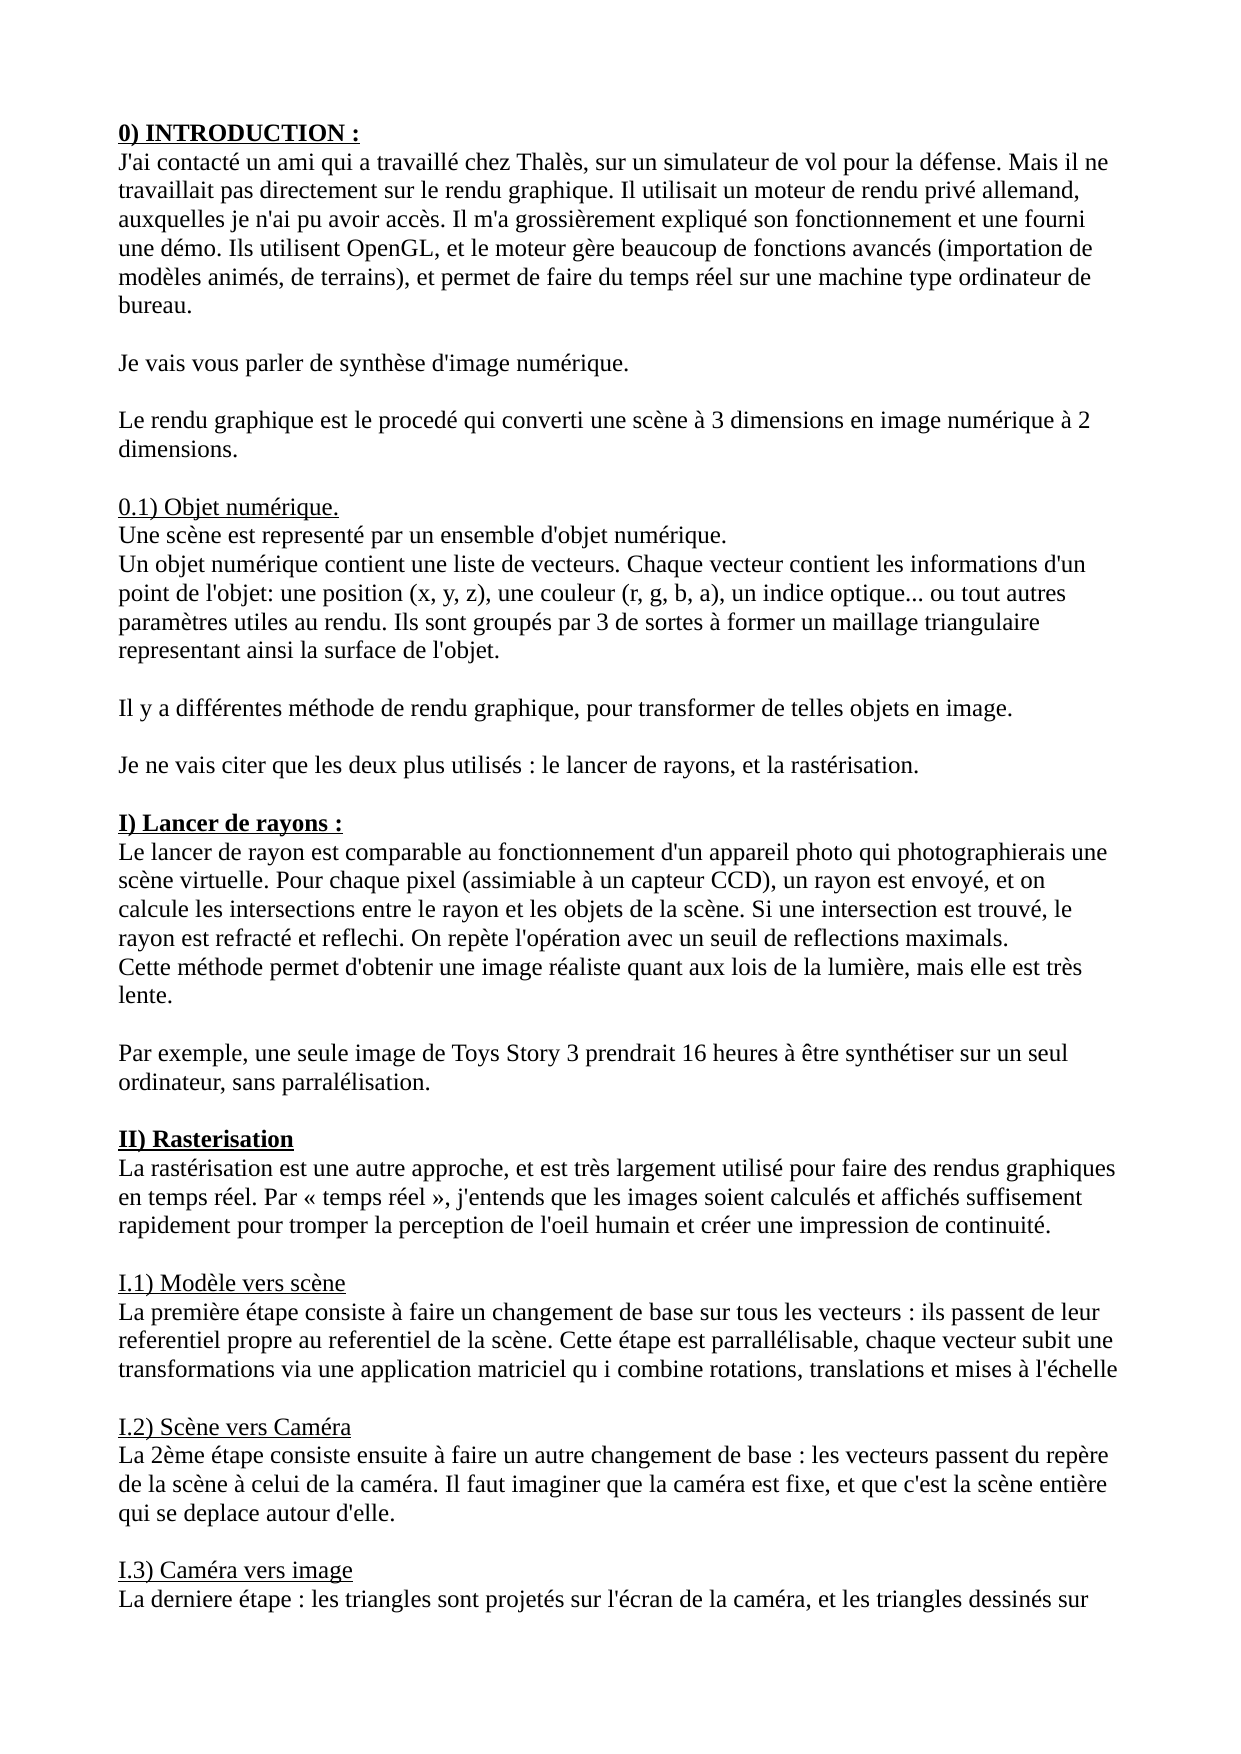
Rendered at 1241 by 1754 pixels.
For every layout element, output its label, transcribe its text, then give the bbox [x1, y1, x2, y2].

text Je ne vais citer que les deux plus utilisés : le lancer de rayons, et la rastérisation. [118, 751, 1122, 779]
text J'ai contacté un ami qui a travaillé chez Thalès, sur un simulateur de vol pour la défense. Mais il ne travaillait pas directement sur le rendu graphique. Il utilisait un moteur de rendu privé allemand, auxquelles je n'ai pu avoir accès. Il m'a grossièrement expliqué son fonctionnement et une fourni une démo. Ils utilisent OpenGL, et le moteur gère beaucoup de fonctions avancés (importation de modèles animés, de terrains), et permet de faire du temps réel sur une machine type ordinateur de bureau. [118, 147, 1122, 319]
text I) Lancer de rayons : [118, 808, 1122, 837]
text 0.1) Objet numérique. [118, 492, 1122, 521]
text I.2) Scène vers Caméra [118, 1412, 1122, 1441]
text La 2ème étape consiste ensuite à faire un autre changement de base : les vecteurs passent du repère de la scène à celui de la caméra. Il faut imaginer que la caméra est fixe, et que c'est la scène entière qui se deplace autour d'elle. [118, 1441, 1122, 1527]
text Cette méthode permet d'obtenir une image réaliste quant aux lois de la lumière, mais elle est très lente. [118, 952, 1122, 1009]
text La première étape consiste à faire un changement de base sur tous les vecteurs : ils passent de leur referentiel propre au referentiel de la scène. Cette étape est parrallélisable, chaque vecteur subit une transformations via une application matriciel qu i combine rotations, translations et mises à l'échelle [118, 1297, 1122, 1383]
text II) Rasterisation [118, 1124, 1122, 1153]
text 0) INTRODUCTION : [118, 118, 1122, 147]
text La derniere étape : les triangles sont projetés sur l'écran de la caméra, et les triangles dessinés sur [118, 1584, 1122, 1613]
text Le lancer de rayon est comparable au fonctionnement d'un appareil photo qui photographierais une scène virtuelle. Pour chaque pixel (assimiable à un capteur CCD), un rayon est envoyé, et on calcule les intersections entre le rayon et les objets de la scène. Si une intersection est trouvé, le rayon est refracté et reflechi. On repète l'opération avec un seuil de reflections maximals. [118, 837, 1122, 952]
text La rastérisation est une autre approche, et est très largement utilisé pour faire des rendus graphiques en temps réel. Par « temps réel », j'entends que les images soient calculés et affichés suffisement rapidement pour tromper la perception de l'oeil humain et créer une impression de continuité. [118, 1153, 1122, 1239]
text I.1) Modèle vers scène [118, 1268, 1122, 1297]
text I.3) Caméra vers image [118, 1556, 1122, 1584]
text Il y a différentes méthode de rendu graphique, pour transformer de telles objets en image. [118, 693, 1122, 722]
text Le rendu graphique est le procedé qui converti une scène à 3 dimensions en image numérique à 2 dimensions. [118, 406, 1122, 463]
text Par exemple, une seule image de Toys Story 3 prendrait 16 heures à être synthétiser sur un seul ordinateur, sans parralélisation. [118, 1038, 1122, 1096]
text Je vais vous parler de synthèse d'image numérique. [118, 348, 1122, 377]
text Une scène est representé par un ensemble d'objet numérique. [118, 521, 1122, 549]
text Un objet numérique contient une liste de vecteurs. Chaque vecteur contient les informations d'un point de l'objet: une position (x, y, z), une couleur (r, g, b, a), un indice optique... ou tout autres paramètres utiles au rendu. Ils sont groupés par 3 de sortes à former un maillage triangulaire representant ainsi la surface de l'objet. [118, 549, 1122, 664]
